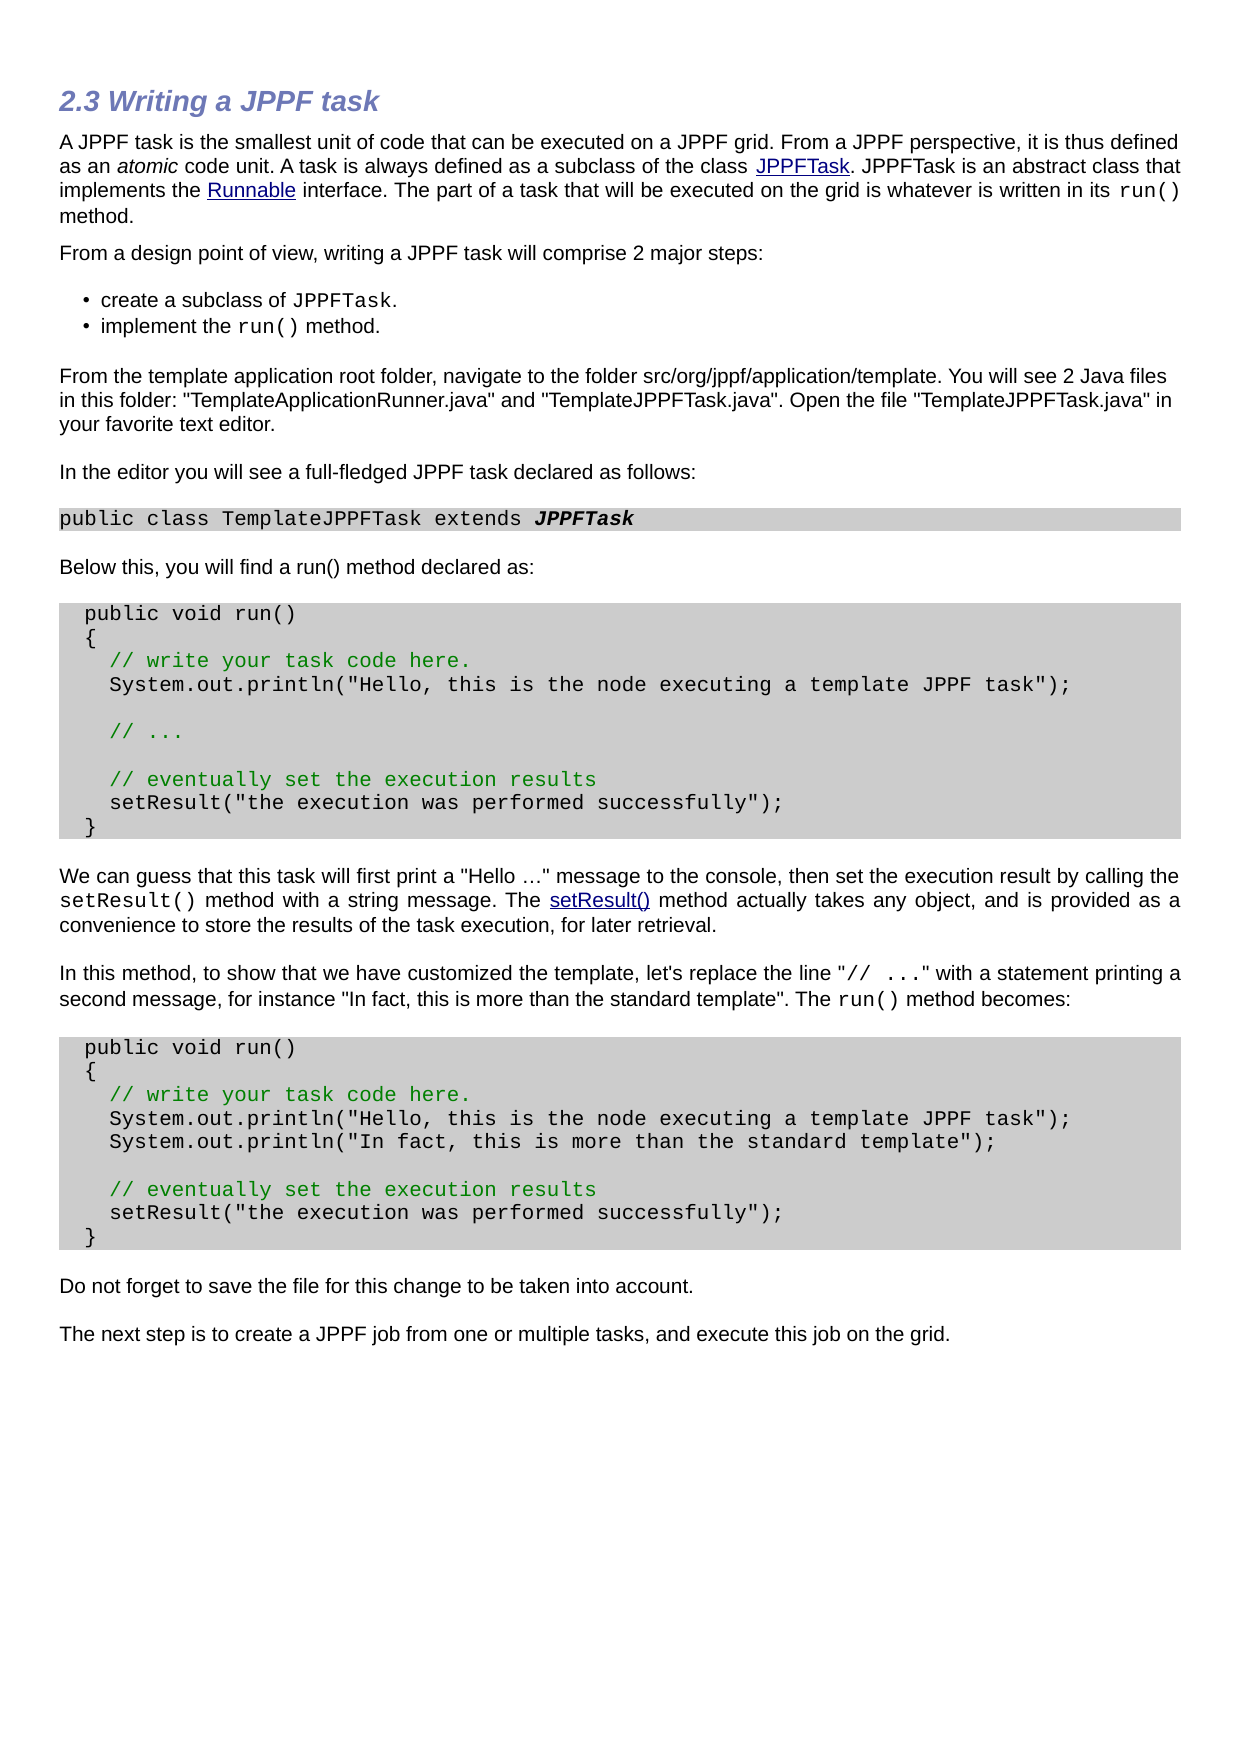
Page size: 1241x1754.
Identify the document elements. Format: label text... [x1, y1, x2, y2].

text // ... [59, 721, 1181, 745]
text A JPPF task is the smallest unit of code that can be executed on a JPPF grid. From a JPPF perspective, it is thus defined as an atomic code unit. A task is always defined as a subclass of the class JPPFTask. JPPFTask is an abstract class that implements the Runnable interface. The part of a task that will be executed on the grid is whatever is written in its run() method. [59, 130, 1181, 228]
list implement the run() method. [83, 314, 1181, 340]
list create a subclass of JPPFTask. [83, 288, 1181, 314]
text System.out.println("Hello, this is the node executing a template JPPF task"); [59, 674, 1181, 698]
text Below this, you will find a run() method declared as: [59, 555, 1181, 579]
subtitle Writing a JPPF task [59, 84, 1181, 118]
text public void run() [59, 1037, 1181, 1061]
text Do not forget to save the file for this change to be taken into account. [59, 1274, 1181, 1298]
text The next step is to create a JPPF job from one or multiple tasks, and execute this job on the grid. [59, 1322, 1181, 1346]
text setResult("the execution was performed successfully"); [59, 1202, 1181, 1226]
text From a design point of view, writing a JPPF task will comprise 2 major steps: [59, 240, 1181, 264]
text public class TemplateJPPFTask extends JPPFTask [59, 508, 1181, 531]
text In the editor you will see a full-fledged JPPF task declared as follows: [59, 460, 1181, 484]
text From the template application root folder, navigate to the folder src/org/jppf/application/template. You will see 2 Java files in this folder: "TemplateApplicationRunner.java" and "TemplateJPPFTask.java". Open the file "TemplateJPPFTask.java" in your favorite text editor. [59, 364, 1181, 436]
text public void run() [59, 603, 1181, 627]
text { [59, 1061, 1181, 1084]
text } [59, 1226, 1181, 1250]
text // eventually set the execution results [59, 1179, 1181, 1202]
text { [59, 627, 1181, 650]
text // write your task code here. [59, 1084, 1181, 1108]
text } [59, 816, 1181, 839]
text // write your task code here. [59, 650, 1181, 674]
text System.out.println("Hello, this is the node executing a template JPPF task"); [59, 1108, 1181, 1131]
text System.out.println("In fact, this is more than the standard template"); [59, 1131, 1181, 1155]
text We can guess that this task will first print a "Hello …" message to the console, then set the execution result by calling the setResult() method with a string message. The setResult() method actually takes any object, and is provided as a convenience to store the results of the task execution, for later retrieval. [59, 863, 1181, 937]
text setResult("the execution was performed successfully"); [59, 792, 1181, 816]
text // eventually set the execution results [59, 769, 1181, 792]
text In this method, to show that we have customized the template, let's replace the line "// ..." with a statement printing a second message, for instance "In fact, this is more than the standard template". The run() method becomes: [59, 961, 1181, 1013]
